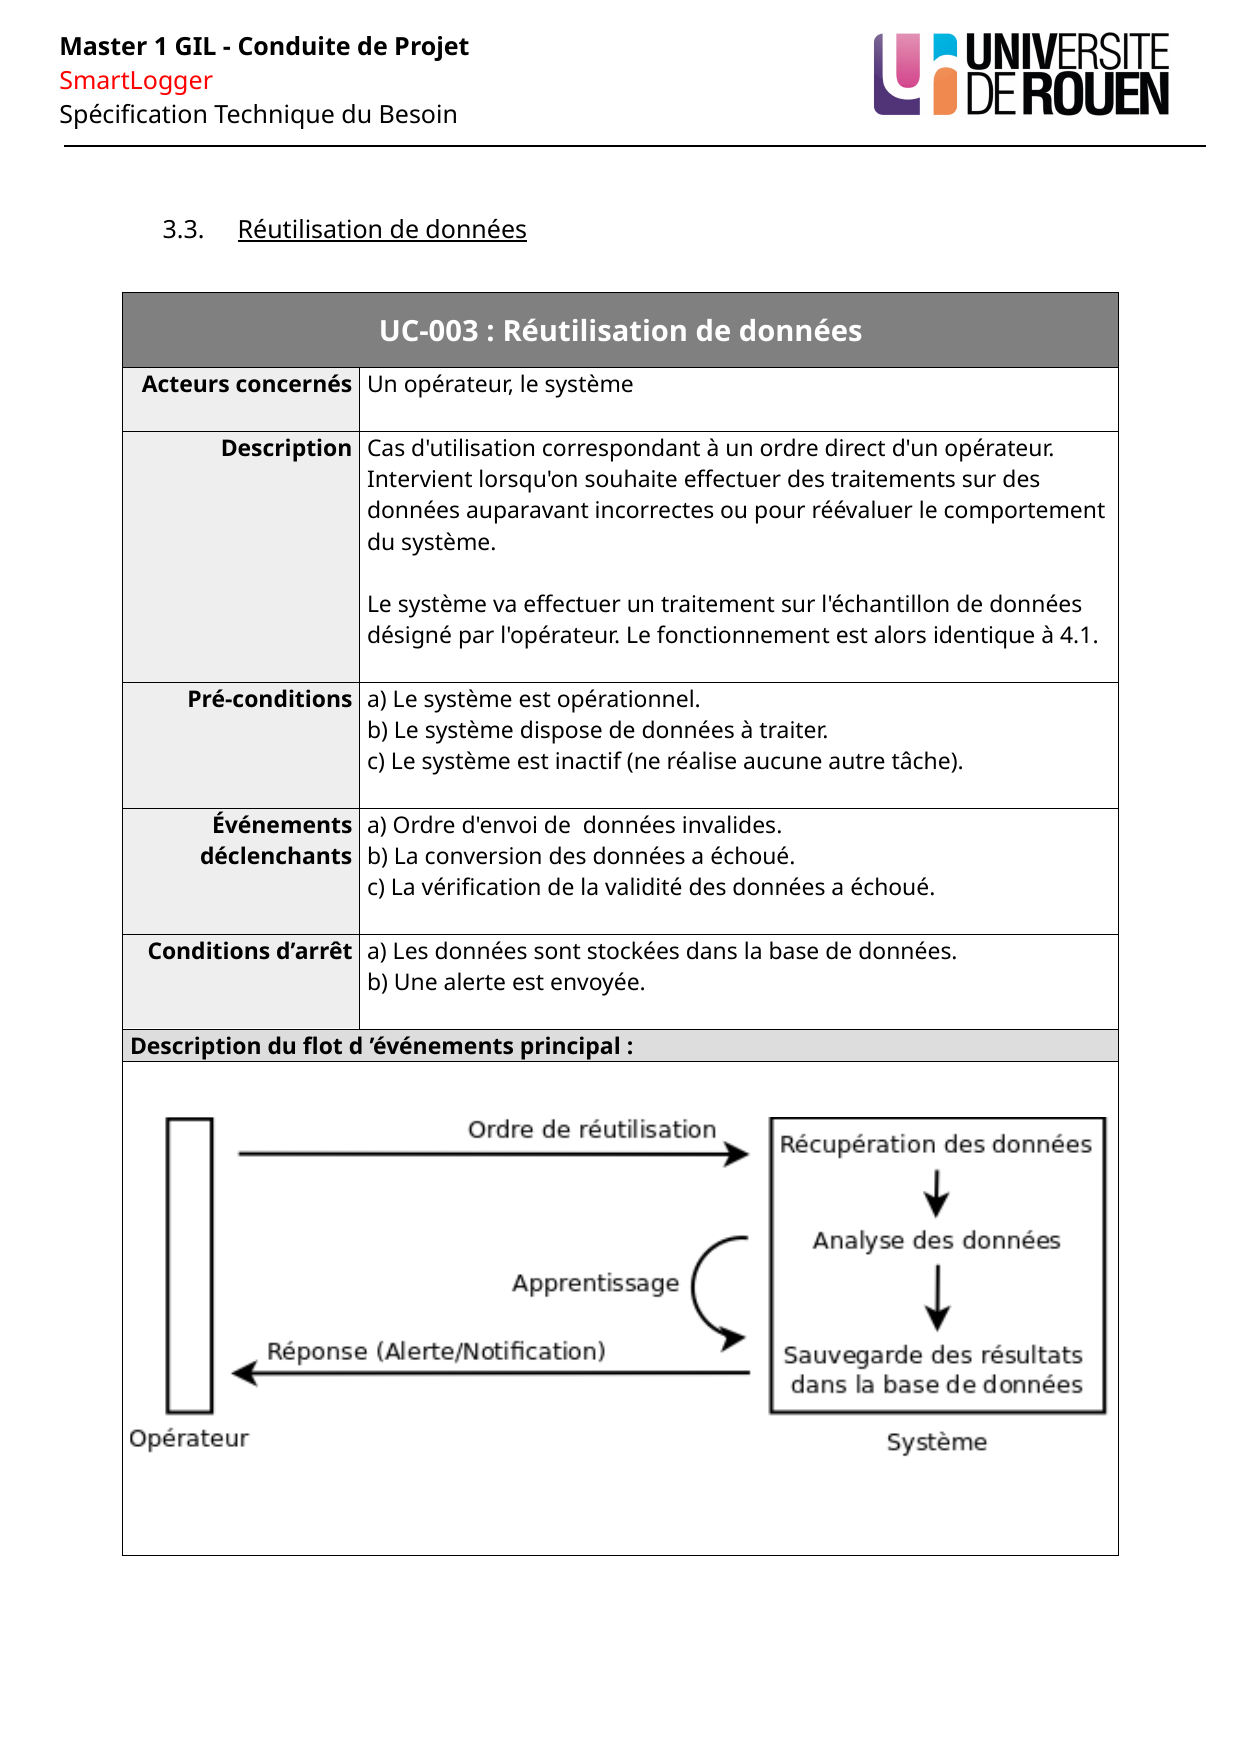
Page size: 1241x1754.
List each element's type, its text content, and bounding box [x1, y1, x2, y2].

subtitle Réutilisation de données [162, 212, 1181, 246]
table_cell a) Les données sont stockées dans la base de données. b) Une alerte est envoyée. [360, 935, 1118, 1028]
table_cell a) Ordre d'envoi de données invalides. b) La conversion des données a échoué. c) La vérification de la validité des données a échoué. [360, 809, 1118, 934]
table_cell Cas d'utilisation correspondant à un ordre direct d'un opérateur. Intervient lorsqu'on souhaite effectuer des traitements sur des données auparavant incorrectes ou pour réévaluer le comportement du système. Le système va effectuer un traitement sur l'échantillon de données désigné par l'opérateur. Le fonctionnement est alors identique à 4.1. [360, 432, 1118, 682]
table_cell Acteurs concernés [123, 368, 359, 431]
table_cell Événements déclenchants [123, 809, 359, 934]
table_cell Description du flot d ’événements principal : [123, 1030, 1118, 1061]
table_cell Un opérateur, le système [360, 368, 1118, 431]
picture [129, 1117, 1112, 1458]
picture [872, 32, 1170, 118]
table_cell Conditions d’arrêt [123, 935, 359, 1028]
table_cell a) Le système est opérationnel. b) Le système dispose de données à traiter. c) Le système est inactif (ne réalise aucune autre tâche). [360, 683, 1118, 808]
table_cell Description [123, 432, 359, 682]
table_cell [123, 1062, 1118, 1555]
table_header UC-003 : Réutilisation de données [123, 293, 1118, 367]
table_cell Pré-conditions [123, 683, 359, 808]
